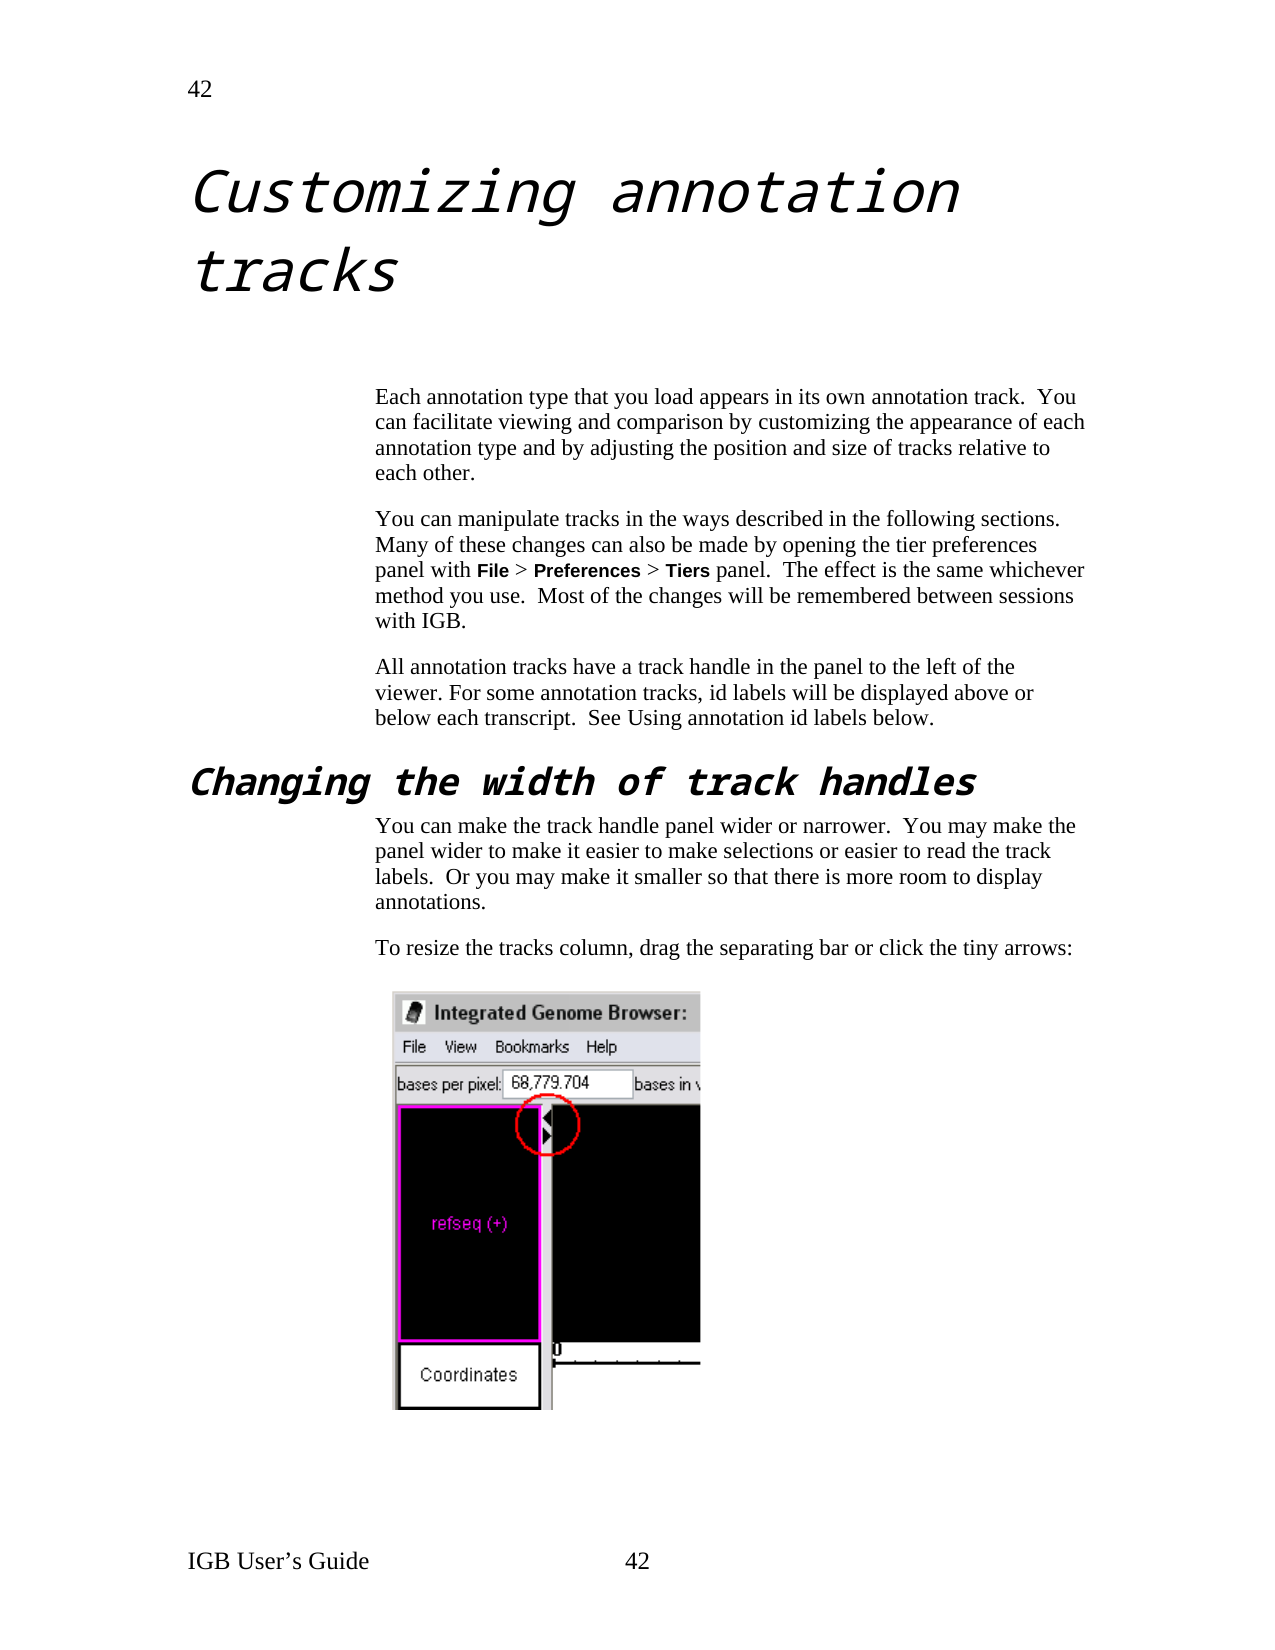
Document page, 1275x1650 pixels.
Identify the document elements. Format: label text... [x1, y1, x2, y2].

subtitle Customizing annotation tracks [187, 150, 1087, 309]
picture [391, 990, 796, 1410]
subtitle Changing the width of track handles [187, 756, 1087, 807]
text You can make the track handle panel wider or narrower. You may make the panel wider to make it easier to make selections or easier to read the track labels. Or you may make it smaller so that there is more room to display annotations. [375, 813, 1087, 914]
text Each annotation type that you load appears in its own annotation track. You can facilitate viewing and comparison by customizing the appearance of each annotation type and by adjusting the position and size of tracks relative to each other. [375, 384, 1087, 486]
text You can manipulate tracks in the ways described in the following sections. Many of these changes can also be made by opening the tier preferences panel with File > Preferences > Tiers panel. The effect is the same whichever method you use. Most of the changes will be remembered between sessions with IGB. [375, 506, 1087, 633]
text To resize the tracks column, drag the separating bar or click the tiny arrows: [375, 935, 1087, 961]
text All annotation tracks have a track handle in the panel to the left of the viewer. For some annotation tracks, id labels will be displayed above or below each transcript. See Using annotation id labels below. [375, 654, 1087, 731]
